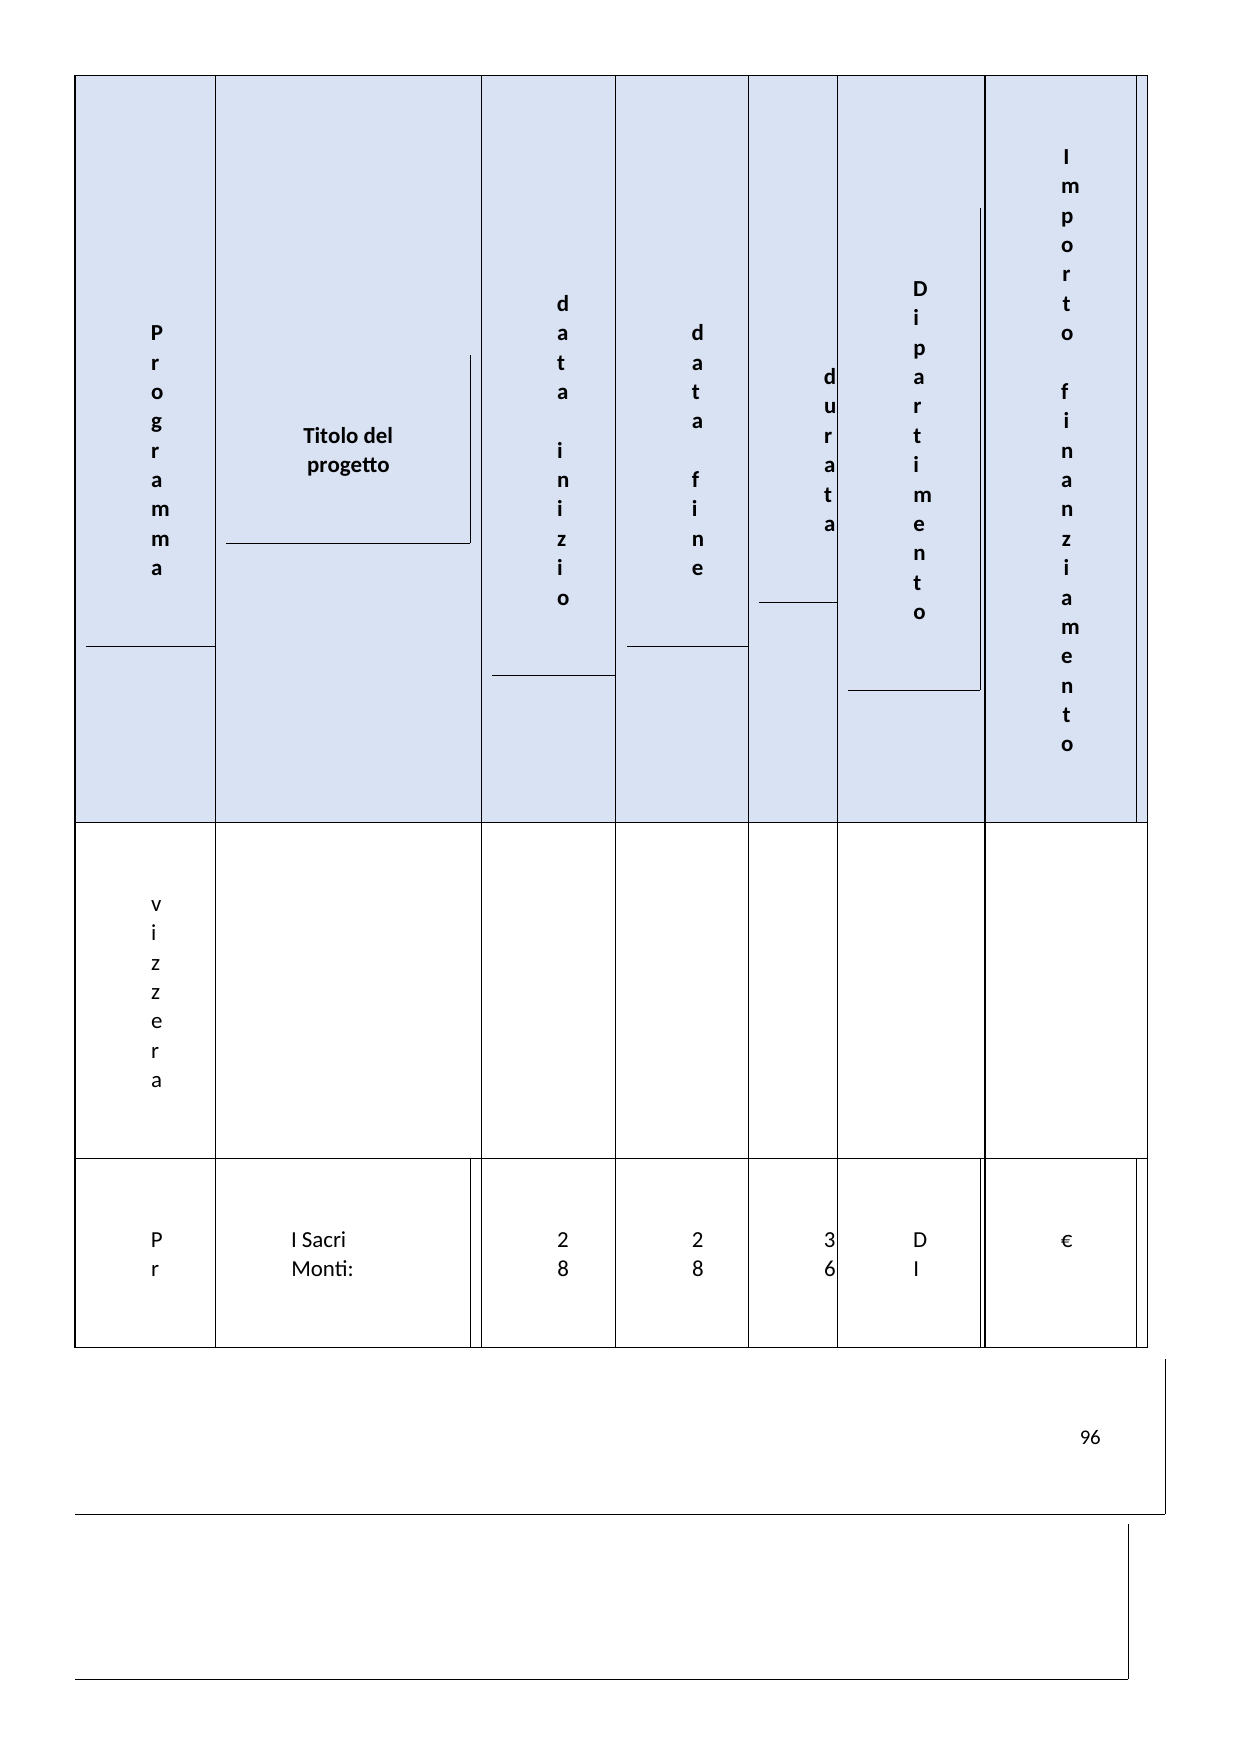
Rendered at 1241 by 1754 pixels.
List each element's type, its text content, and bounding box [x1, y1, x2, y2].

table_header durata [749, 76, 837, 822]
table_cell I Sacri Monti: [216, 1159, 470, 1347]
table_cell [616, 823, 748, 1158]
table_header Titolo del progetto [216, 76, 481, 822]
table_header [1137, 76, 1147, 822]
table_header data fine [616, 76, 748, 822]
table_cell 28 [616, 1159, 748, 1347]
table_header Dipartimento [838, 76, 984, 822]
table_cell vizzera [76, 823, 215, 1158]
table_cell € [986, 1159, 1136, 1347]
table_cell [482, 823, 615, 1158]
table_cell [749, 823, 837, 1158]
table_cell [838, 823, 984, 1158]
table_cell 36 [749, 1159, 837, 1347]
table_cell [986, 823, 1147, 1158]
table_cell 28 [482, 1159, 615, 1347]
table_cell DI [838, 1159, 980, 1347]
table_cell Pr [76, 1159, 215, 1347]
table_header Importo finanziamento [986, 76, 1136, 822]
table_header data inizio [482, 76, 615, 822]
table_cell [1137, 1159, 1147, 1347]
table_cell [216, 823, 481, 1158]
table_header Programma [76, 76, 215, 822]
